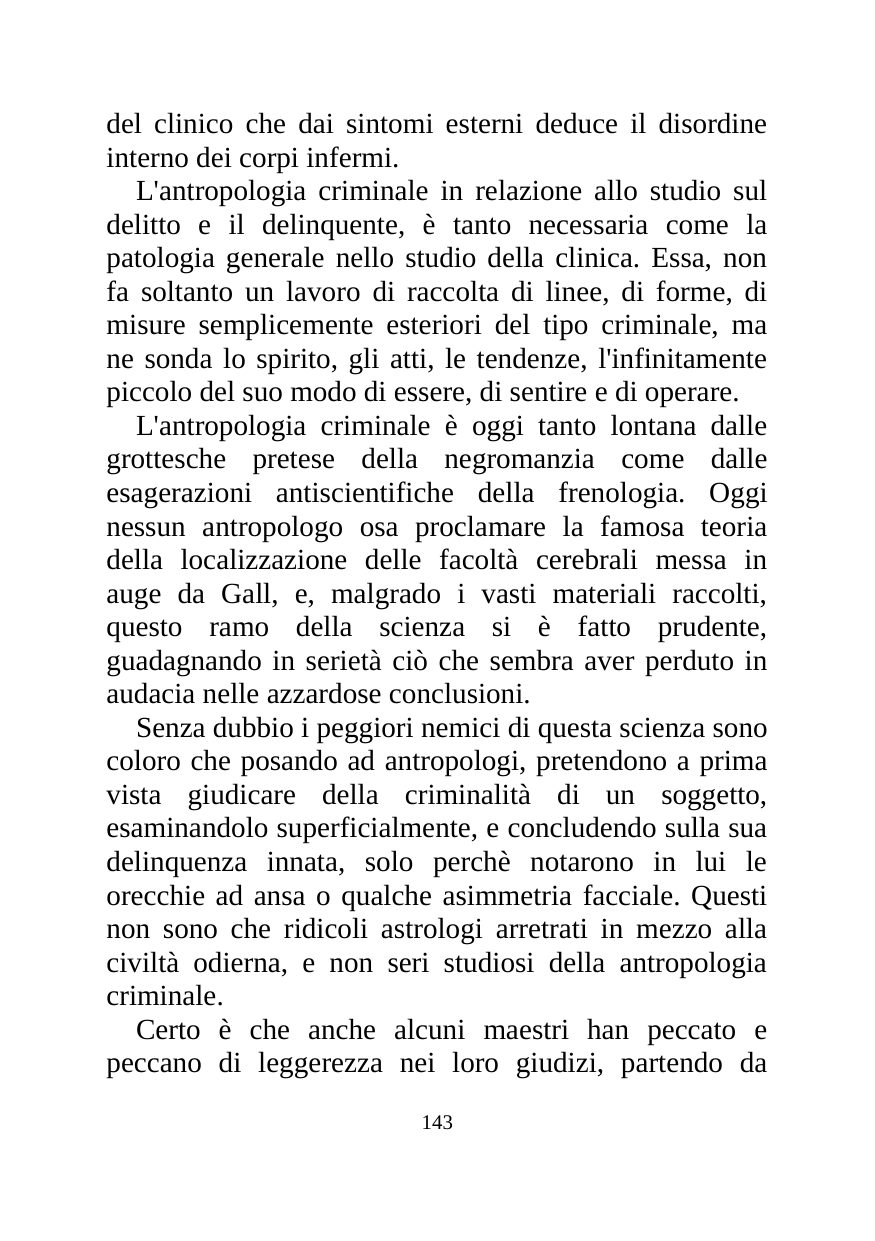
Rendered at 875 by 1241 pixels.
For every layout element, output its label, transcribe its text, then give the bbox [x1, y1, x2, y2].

text L'antropologia criminale è oggi tanto lontana dalle grottesche pretese della negromanzia come dalle esagerazioni antiscientifiche della frenologia. Oggi nessun antropologo osa proclamare la famosa teoria della localizzazione delle facoltà cerebrali messa in auge da Gall, e, malgrado i vasti materiali raccolti, questo ramo della scienza si è fatto prudente, guadagnando in serietà ciò che sembra aver perduto in audacia nelle azzardose conclusioni. [106, 408, 768, 710]
text Senza dubbio i peggiori nemici di questa scienza sono coloro che posando ad antropologi, pretendono a prima vista giudicare della criminalità di un soggetto, esaminandolo superficialmente, e concludendo sulla sua delinquenza innata, solo perchè notarono in lui le orecchie ad ansa o qualche asimmetria facciale. Questi non sono che ridicoli astrologi arretrati in mezzo alla civiltà odierna, e non seri studiosi della antropologia criminale. [106, 710, 768, 1012]
text Certo è che anche alcuni maestri han peccato e peccano di leggerezza nei loro giudizi, partendo da [106, 1012, 768, 1079]
text L'antropologia criminale in relazione allo studio sul delitto e il delinquente, è tanto necessaria come la patologia generale nello studio della clinica. Essa, non fa soltanto un lavoro di raccolta di linee, di forme, di misure semplicemente esteriori del tipo criminale, ma ne sonda lo spirito, gli atti, le tendenze, l'infinitamente piccolo del suo modo di essere, di sentire e di operare. [106, 173, 768, 408]
text del clinico che dai sintomi esterni deduce il disordine interno dei corpi infermi. [106, 106, 768, 173]
